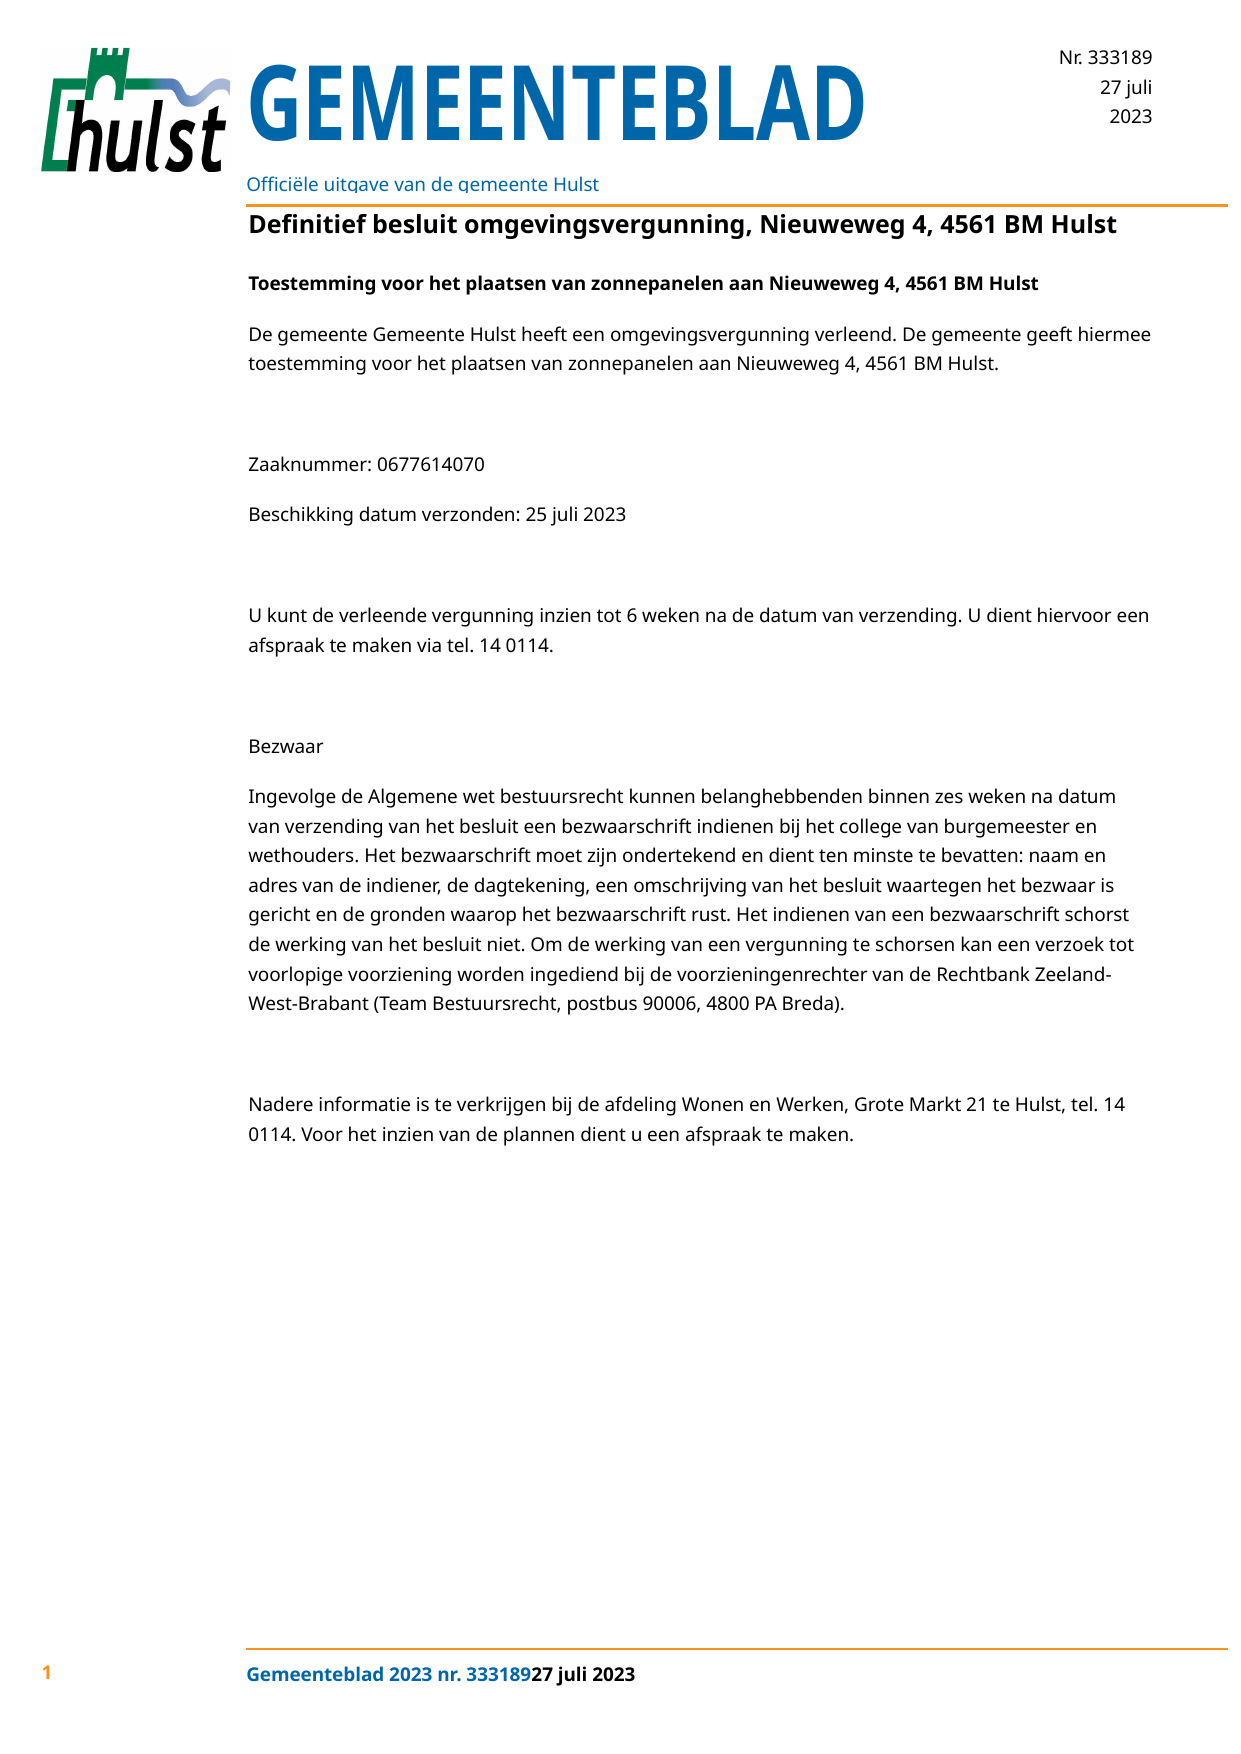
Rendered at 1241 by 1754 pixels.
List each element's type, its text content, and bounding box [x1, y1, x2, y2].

text De gemeente Gemeente Hulst heeft een omgevingsvergunning verleend. De gemeente geeft hiermee toestemming voor het plaatsen van zonnepanelen aan Nieuweweg 4, 4561 BM Hulst. [248, 321, 1152, 376]
text U kunt de verleende vergunning inzien tot 6 weken na de datum van verzending. U dient hiervoor een afspraak te maken via tel. 14 0114. [248, 602, 1152, 658]
text Ingevolge de Algemene wet bestuursrecht kunnen belanghebbenden binnen zes weken na datum van verzending van het besluit een bezwaarschrift indienen bij het college van burgemeester en wethouders. Het bezwaarschrift moet zijn ondertekend en dient ten minste te bevatten: naam en adres van de indiener, de dagtekening, een omschrijving van het besluit waartegen het bezwaar is gericht en de gronden waarop het bezwaarschrift rust. Het indienen van een bezwaarschrift schorst de werking van het besluit niet. Om de werking van een vergunning te schorsen kan een verzoek tot voorlopige voorziening worden ingediend bij de voorzieningenrechter van de Rechtbank Zeeland-West-Brabant (Team Bestuursrecht, postbus 90006, 4800 PA Breda). [248, 783, 1152, 1016]
text Zaaknummer: 0677614070 [248, 451, 1152, 477]
text Nadere informatie is te verkrijgen bij de afdeling Wonen en Werken, Grote Markt 21 te Hulst, tel. 14 0114. Voor het inzien van de plannen dient u een afspraak te maken. [248, 1091, 1152, 1146]
text Toestemming voor het plaatsen van zonnepanelen aan Nieuweweg 4, 4561 BM Hulst [248, 270, 1152, 296]
text Bezwaar [248, 733, 1152, 758]
text Definitief besluit omgevingsvergunning, Nieuweweg 4, 4561 BM Hulst [248, 207, 1152, 241]
text Beschikking datum verzonden: 25 juli 2023 [248, 502, 1152, 527]
picture [41, 47, 231, 172]
